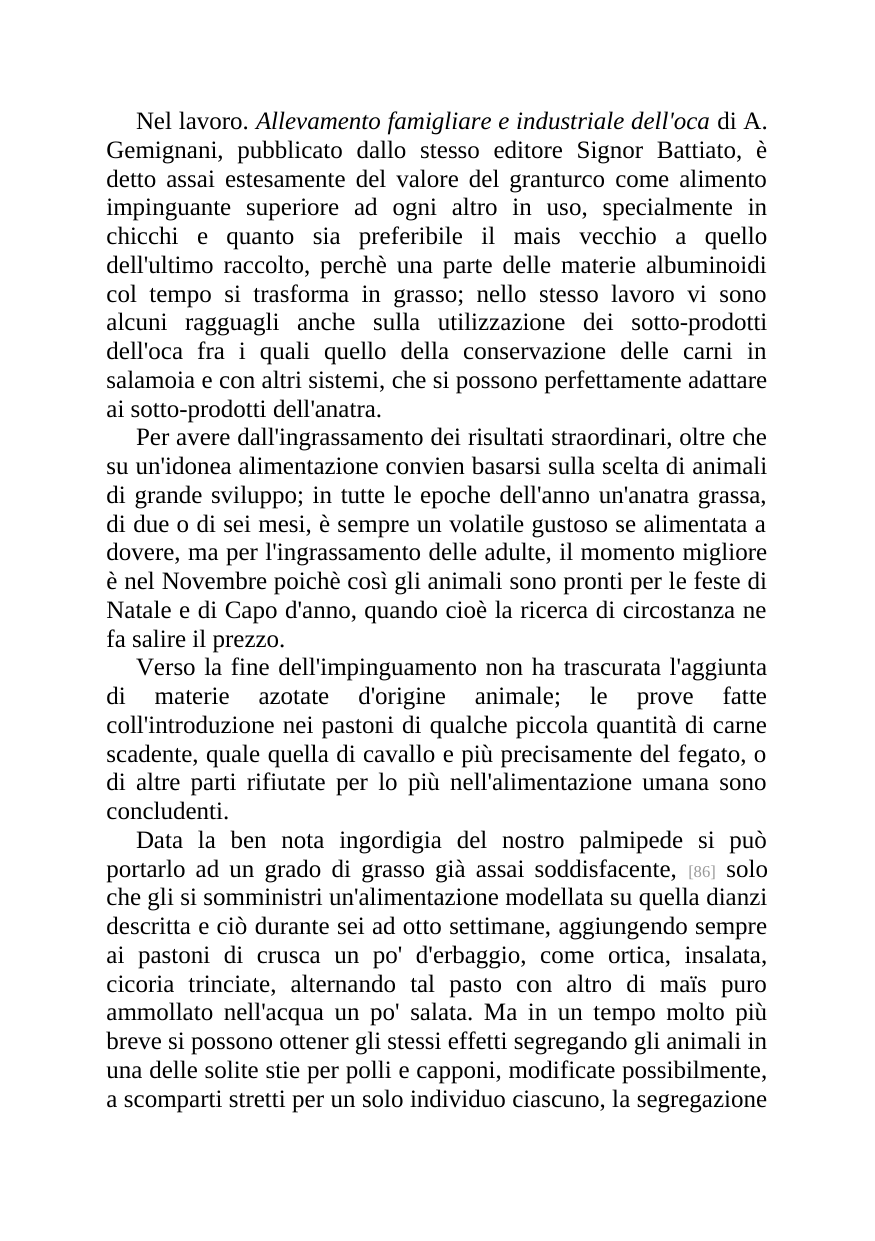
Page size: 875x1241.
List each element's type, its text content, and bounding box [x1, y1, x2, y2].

text Nel lavoro. Allevamento famigliare e industriale dell'oca di A. Gemignani, pubblicato dallo stesso editore Signor Battiato, è detto assai estesamente del valore del granturco come alimento impinguante superiore ad ogni altro in uso, specialmente in chicchi e quanto sia preferibile il mais vecchio a quello dell'ultimo raccolto, perchè una parte delle materie albuminoidi col tempo si trasforma in grasso; nello stesso lavoro vi sono alcuni ragguagli anche sulla utilizzazione dei sotto-prodotti dell'oca fra i quali quello della conservazione delle carni in salamoia e con altri sistemi, che si possono perfettamente adattare ai sotto-prodotti dell'anatra. [106, 106, 768, 422]
text Verso la fine dell'impinguamento non ha trascurata l'aggiunta di materie azotate d'origine animale; le prove fatte coll'introduzione nei pastoni di qualche piccola quantità di carne scadente, quale quella di cavallo e più precisamente del fegato, o di altre parti rifiutate per lo più nell'alimentazione umana sono concludenti. [106, 652, 768, 825]
text Data la ben nota ingordigia del nostro palmipede si può portarlo ad un grado di grasso già assai soddisfacente, [86] solo che gli si somministri un'alimentazione modellata su quella dianzi descritta e ciò durante sei ad otto settimane, aggiungendo sempre ai pastoni di crusca un po' d'erbaggio, come ortica, insalata, cicoria trinciate, alternando tal pasto con altro di maïs puro ammollato nell'acqua un po' salata. Ma in un tempo molto più breve si possono ottener gli stessi effetti segregando gli animali in una delle solite stie per polli e capponi, modificate possibilmente, a scomparti stretti per un solo individuo ciascuno, la segregazione [106, 825, 768, 1112]
text Per avere dall'ingrassamento dei risultati straordinari, oltre che su un'idonea alimentazione convien basarsi sulla scelta di animali di grande sviluppo; in tutte le epoche dell'anno un'anatra grassa, di due o di sei mesi, è sempre un volatile gustoso se alimentata a dovere, ma per l'ingrassamento delle adulte, il momento migliore è nel Novembre poichè così gli animali sono pronti per le feste di Natale e di Capo d'anno, quando cioè la ricerca di circostanza ne fa salire il prezzo. [106, 422, 768, 652]
